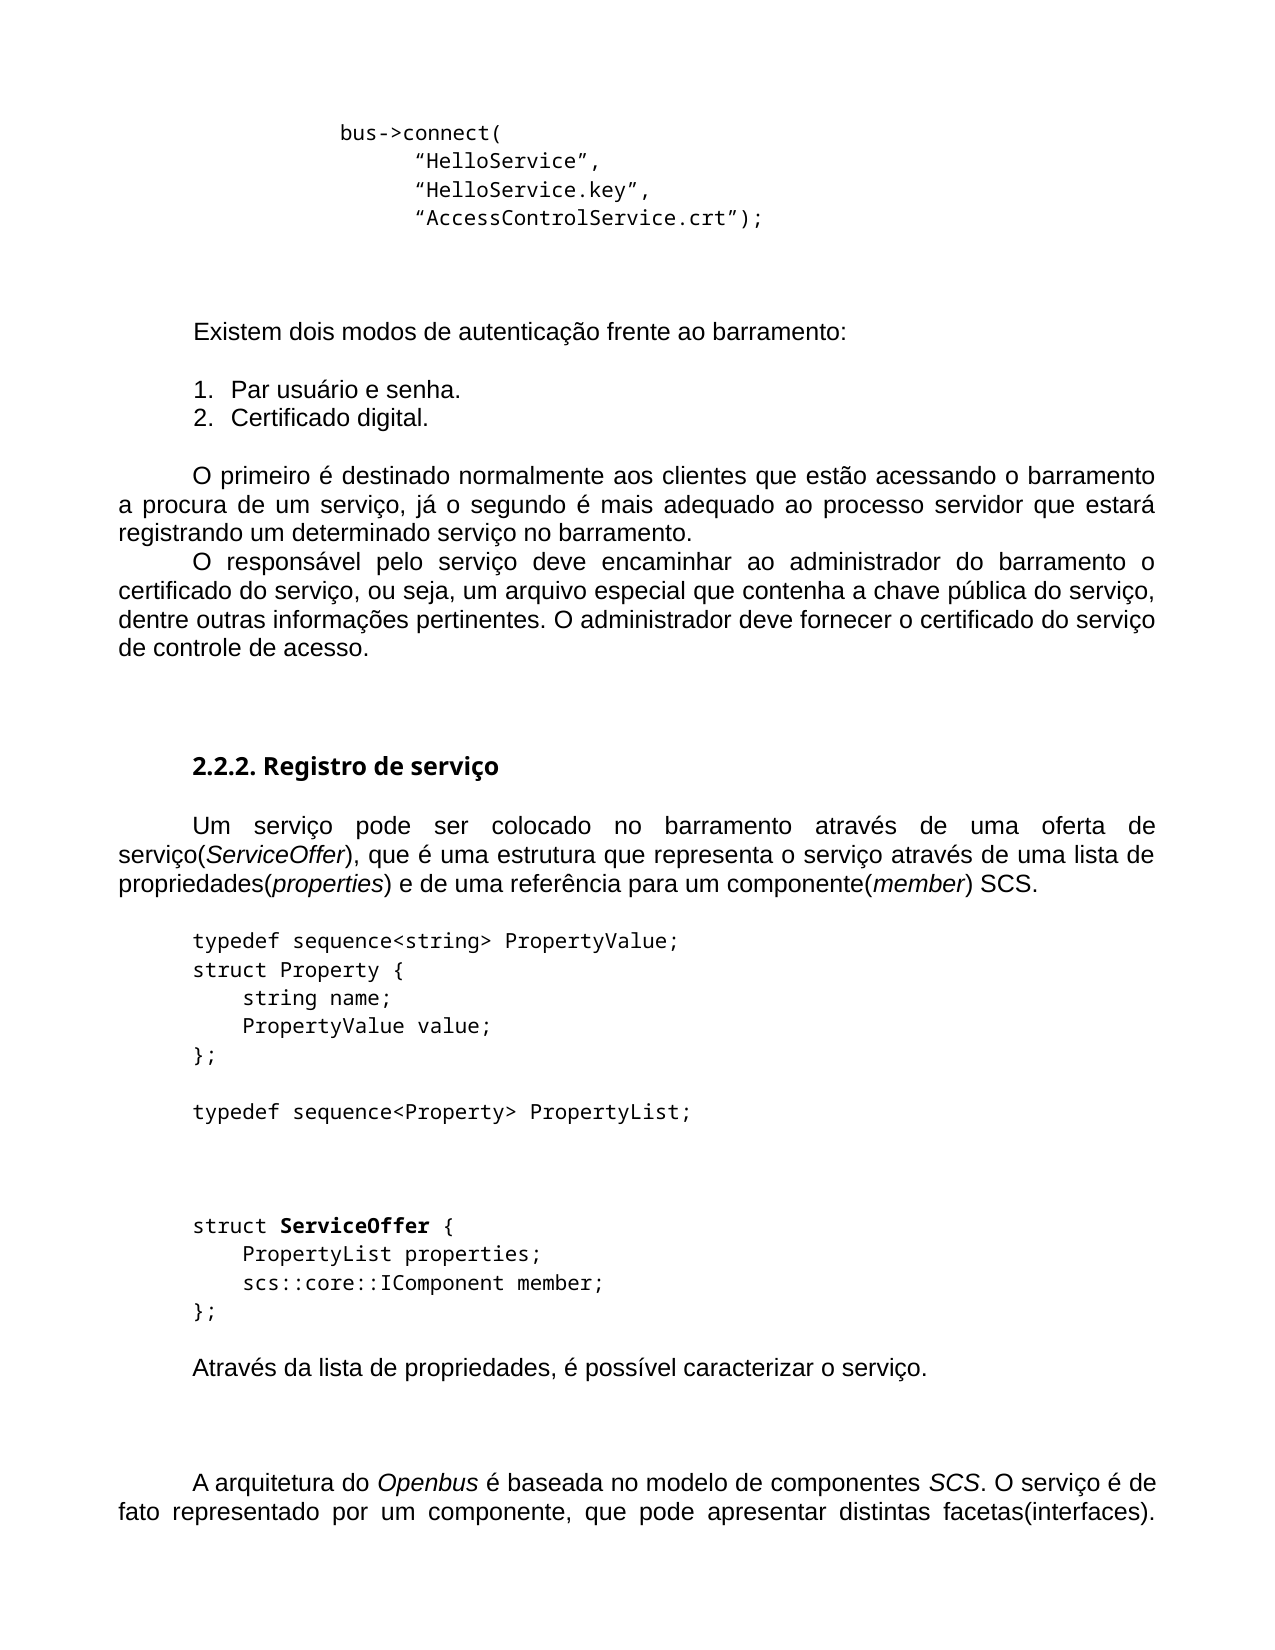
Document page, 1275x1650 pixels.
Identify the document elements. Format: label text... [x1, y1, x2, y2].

text }; [192, 1296, 1157, 1325]
text string name; [192, 983, 1157, 1012]
text }; [192, 1040, 1157, 1068]
text typedef sequence<Property> PropertyList; [192, 1097, 1157, 1126]
text “AccessControlService.crt”); [118, 203, 1157, 232]
text scs::core::IComponent member; [192, 1268, 1157, 1296]
text “HelloService.key”, [118, 175, 1157, 203]
text Um serviço pode ser colocado no barramento através de uma oferta de serviço(ServiceOffer), que é uma estrutura que representa o serviço através de uma lista de propriedades(properties) e de uma referência para um componente(member) SCS. [118, 811, 1157, 897]
list Existem dois modos de autenticação frente ao barramento: [156, 317, 1157, 346]
text bus->connect( [118, 118, 1157, 147]
text O responsável pelo serviço deve encaminhar ao administrador do barramento o certificado do serviço, ou seja, um arquivo especial que contenha a chave pública do serviço, dentre outras informações pertinentes. O administrador deve fornecer o certificado do serviço de controle de acesso. [118, 547, 1157, 662]
text 2.2.2. Registro de serviço [118, 748, 1157, 782]
text struct ServiceOffer { [192, 1211, 1157, 1239]
list Certificado digital. [193, 403, 1157, 432]
text Através da lista de propriedades, é possível caracterizar o serviço. [118, 1353, 1157, 1382]
list Par usuário e senha. [193, 375, 1157, 403]
text PropertyValue value; [192, 1012, 1157, 1040]
text O primeiro é destinado normalmente aos clientes que estão acessando o barramento a procura de um serviço, já o segundo é mais adequado ao processo servidor que estará registrando um determinado serviço no barramento. [118, 461, 1157, 547]
text “HelloService”, [118, 147, 1157, 175]
text typedef sequence<string> PropertyValue; [192, 926, 1157, 955]
text PropertyList properties; [192, 1239, 1157, 1268]
text A arquitetura do Openbus é baseada no modelo de componentes SCS. O serviço é de fato representado por um componente, que pode apresentar distintas facetas(interfaces). [118, 1468, 1157, 1526]
text struct Property { [192, 955, 1157, 983]
